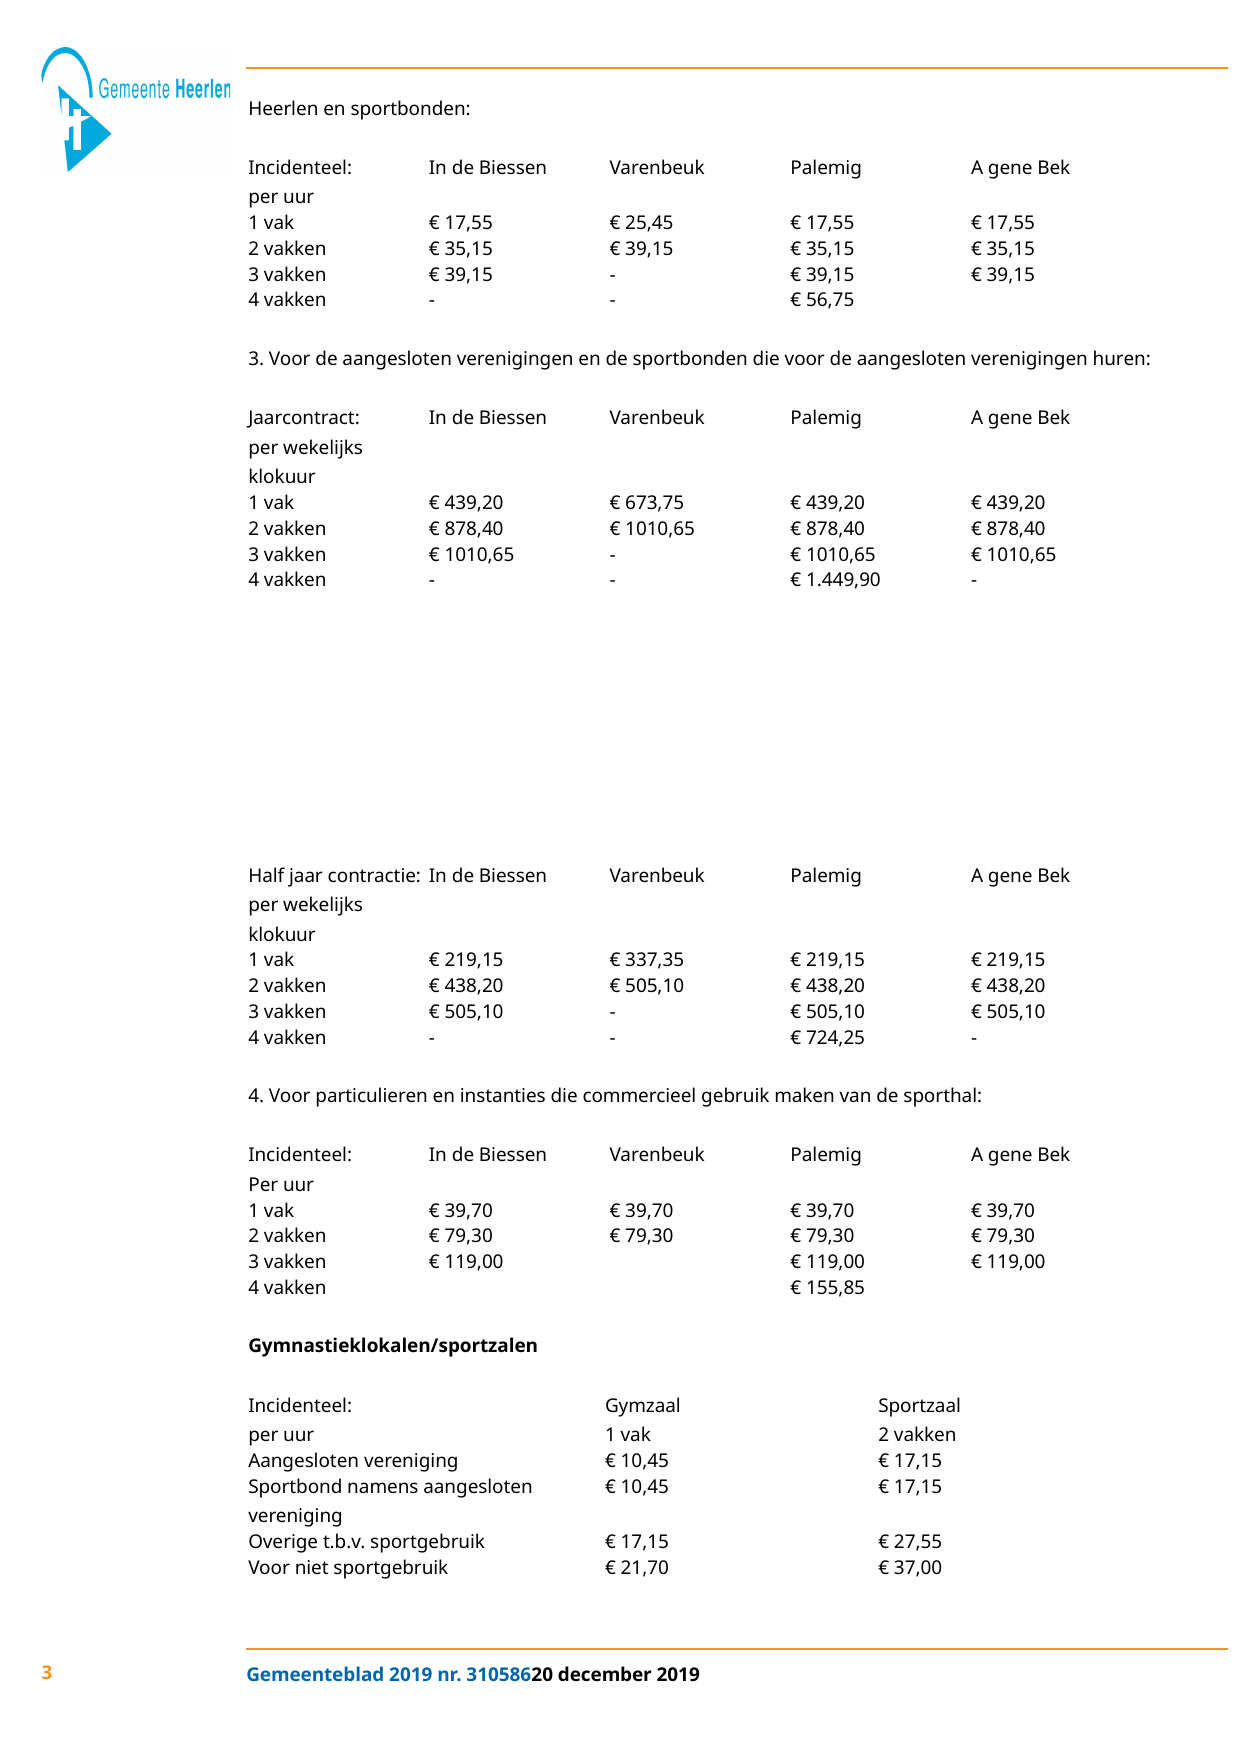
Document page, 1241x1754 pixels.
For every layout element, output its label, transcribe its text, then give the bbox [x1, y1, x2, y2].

table_cell € 337,35 [609, 947, 790, 972]
table_cell [609, 1274, 790, 1300]
table_cell € 17,55 [429, 209, 609, 235]
table_header Incidenteel: per uur [248, 1392, 605, 1447]
table_cell € 17,15 [878, 1473, 1152, 1528]
table_header Incidenteel: per uur [248, 154, 429, 209]
table_cell € 79,30 [971, 1223, 1152, 1248]
table_header Varenbeuk [609, 1142, 790, 1197]
table_cell € 39,70 [429, 1197, 609, 1223]
table_cell € 219,15 [429, 947, 609, 972]
table_cell - [609, 1024, 790, 1049]
table_cell € 878,40 [971, 515, 1152, 541]
table_cell € 39,15 [429, 261, 609, 287]
table_cell € 39,70 [790, 1197, 971, 1223]
table_cell 1 vak [248, 209, 429, 235]
table_header Varenbeuk [609, 862, 790, 947]
table_cell € 56,75 [790, 287, 971, 312]
table_cell 1 vak [248, 489, 429, 515]
table_cell € 79,30 [609, 1223, 790, 1248]
table_cell 1 vak [248, 947, 429, 972]
table_cell € 39,70 [971, 1197, 1152, 1223]
table_cell € 673,75 [609, 489, 790, 515]
text 4. Voor particulieren en instanties die commercieel gebruik maken van de sporthal: [248, 1082, 1152, 1108]
table_cell Sportbond namens aangesloten vereniging [248, 1473, 605, 1528]
table_header In de Biessen [429, 1142, 609, 1197]
table_header A gene Bek [971, 862, 1152, 947]
table_header A gene Bek [971, 404, 1152, 489]
table_cell - [609, 541, 790, 566]
table_cell € 1010,65 [971, 541, 1152, 566]
table_cell € 25,45 [609, 209, 790, 235]
table_cell [971, 287, 1152, 312]
table_header Half jaar contractie: per wekelijks klokuur [248, 862, 429, 947]
table_cell - [609, 287, 790, 312]
table_header Varenbeuk [609, 154, 790, 209]
table_cell 1 vak [248, 1197, 429, 1223]
table_cell € 79,30 [790, 1223, 971, 1248]
table_cell € 505,10 [609, 973, 790, 998]
table_cell € 219,15 [790, 947, 971, 972]
table_cell € 17,15 [878, 1447, 1152, 1473]
table_cell € 27,55 [878, 1528, 1152, 1554]
table_cell 2 vakken [248, 235, 429, 261]
text 3. Voor de aangesloten verenigingen en de sportbonden die voor de aangesloten verenigingen huren: [248, 345, 1152, 371]
table_cell 4 vakken [248, 566, 429, 592]
table_cell € 439,20 [971, 489, 1152, 515]
table_cell - [971, 1024, 1152, 1049]
table_header Palemig [790, 862, 971, 947]
table_header Sportzaal 2 vakken [878, 1392, 1152, 1447]
table_cell 4 vakken [248, 287, 429, 312]
table_header Palemig [790, 404, 971, 489]
table_cell € 1010,65 [429, 541, 609, 566]
table_cell € 39,15 [609, 235, 790, 261]
table_cell € 119,00 [971, 1249, 1152, 1274]
table_cell 3 vakken [248, 541, 429, 566]
table_cell € 35,15 [429, 235, 609, 261]
table_cell - [609, 261, 790, 287]
table_cell - [429, 287, 609, 312]
table_cell € 878,40 [429, 515, 609, 541]
table_cell Aangesloten vereniging [248, 1447, 605, 1473]
table_cell € 10,45 [605, 1447, 878, 1473]
table_cell € 35,15 [971, 235, 1152, 261]
table_cell € 79,30 [429, 1223, 609, 1248]
table_cell € 1010,65 [790, 541, 971, 566]
table_cell [971, 1274, 1152, 1300]
table_cell € 505,10 [971, 998, 1152, 1024]
table_cell 2 vakken [248, 515, 429, 541]
table_cell 4 vakken [248, 1274, 429, 1300]
table_header Palemig [790, 1142, 971, 1197]
table_header In de Biessen [429, 404, 609, 489]
table_cell 3 vakken [248, 261, 429, 287]
table_cell 3 vakken [248, 1249, 429, 1274]
table_cell - [429, 566, 609, 592]
table_cell € 21,70 [605, 1554, 878, 1580]
table_header Palemig [790, 154, 971, 209]
table_cell € 219,15 [971, 947, 1152, 972]
table_cell Voor niet sportgebruik [248, 1554, 605, 1580]
table_cell € 439,20 [790, 489, 971, 515]
picture [41, 47, 59, 70]
table_header In de Biessen [429, 862, 609, 947]
table_cell € 39,15 [971, 261, 1152, 287]
table_header Varenbeuk [609, 404, 790, 489]
table_cell - [609, 566, 790, 592]
table_header Jaarcontract: per wekelijks klokuur [248, 404, 429, 489]
table_cell - [429, 1024, 609, 1049]
table_cell € 724,25 [790, 1024, 971, 1049]
table_cell [609, 1249, 790, 1274]
table_header In de Biessen [429, 154, 609, 209]
table_cell [429, 1274, 609, 1300]
table_cell € 505,10 [429, 998, 609, 1024]
table_cell € 1.449,90 [790, 566, 971, 592]
table_cell Overige t.b.v. sportgebruik [248, 1528, 605, 1554]
table_cell - [971, 566, 1152, 592]
table_cell € 119,00 [429, 1249, 609, 1274]
table_cell € 155,85 [790, 1274, 971, 1300]
table_cell 2 vakken [248, 973, 429, 998]
table_cell € 438,20 [429, 973, 609, 998]
table_cell € 37,00 [878, 1554, 1152, 1580]
table_header A gene Bek [971, 1142, 1152, 1197]
table_cell € 119,00 [790, 1249, 971, 1274]
table_cell € 17,55 [790, 209, 971, 235]
table_cell € 505,10 [790, 998, 971, 1024]
table_cell € 438,20 [790, 973, 971, 998]
table_cell € 35,15 [790, 235, 971, 261]
table_cell 4 vakken [248, 1024, 429, 1049]
picture [41, 47, 231, 172]
table_cell - [609, 998, 790, 1024]
text Gymnastieklokalen/sportzalen [248, 1333, 1152, 1358]
table_cell 2 vakken [248, 1223, 429, 1248]
table_cell € 438,20 [971, 973, 1152, 998]
table_header Gymzaal 1 vak [605, 1392, 878, 1447]
table_cell € 39,70 [609, 1197, 790, 1223]
table_cell 3 vakken [248, 998, 429, 1024]
table_cell € 1010,65 [609, 515, 790, 541]
text Heerlen en sportbonden: [248, 95, 1152, 121]
table_cell € 10,45 [605, 1473, 878, 1528]
table_cell € 878,40 [790, 515, 971, 541]
table_cell € 17,15 [605, 1528, 878, 1554]
table_cell € 39,15 [790, 261, 971, 287]
table_cell € 17,55 [971, 209, 1152, 235]
table_header A gene Bek [971, 154, 1152, 209]
table_header Incidenteel: Per uur [248, 1142, 429, 1197]
table_cell € 439,20 [429, 489, 609, 515]
